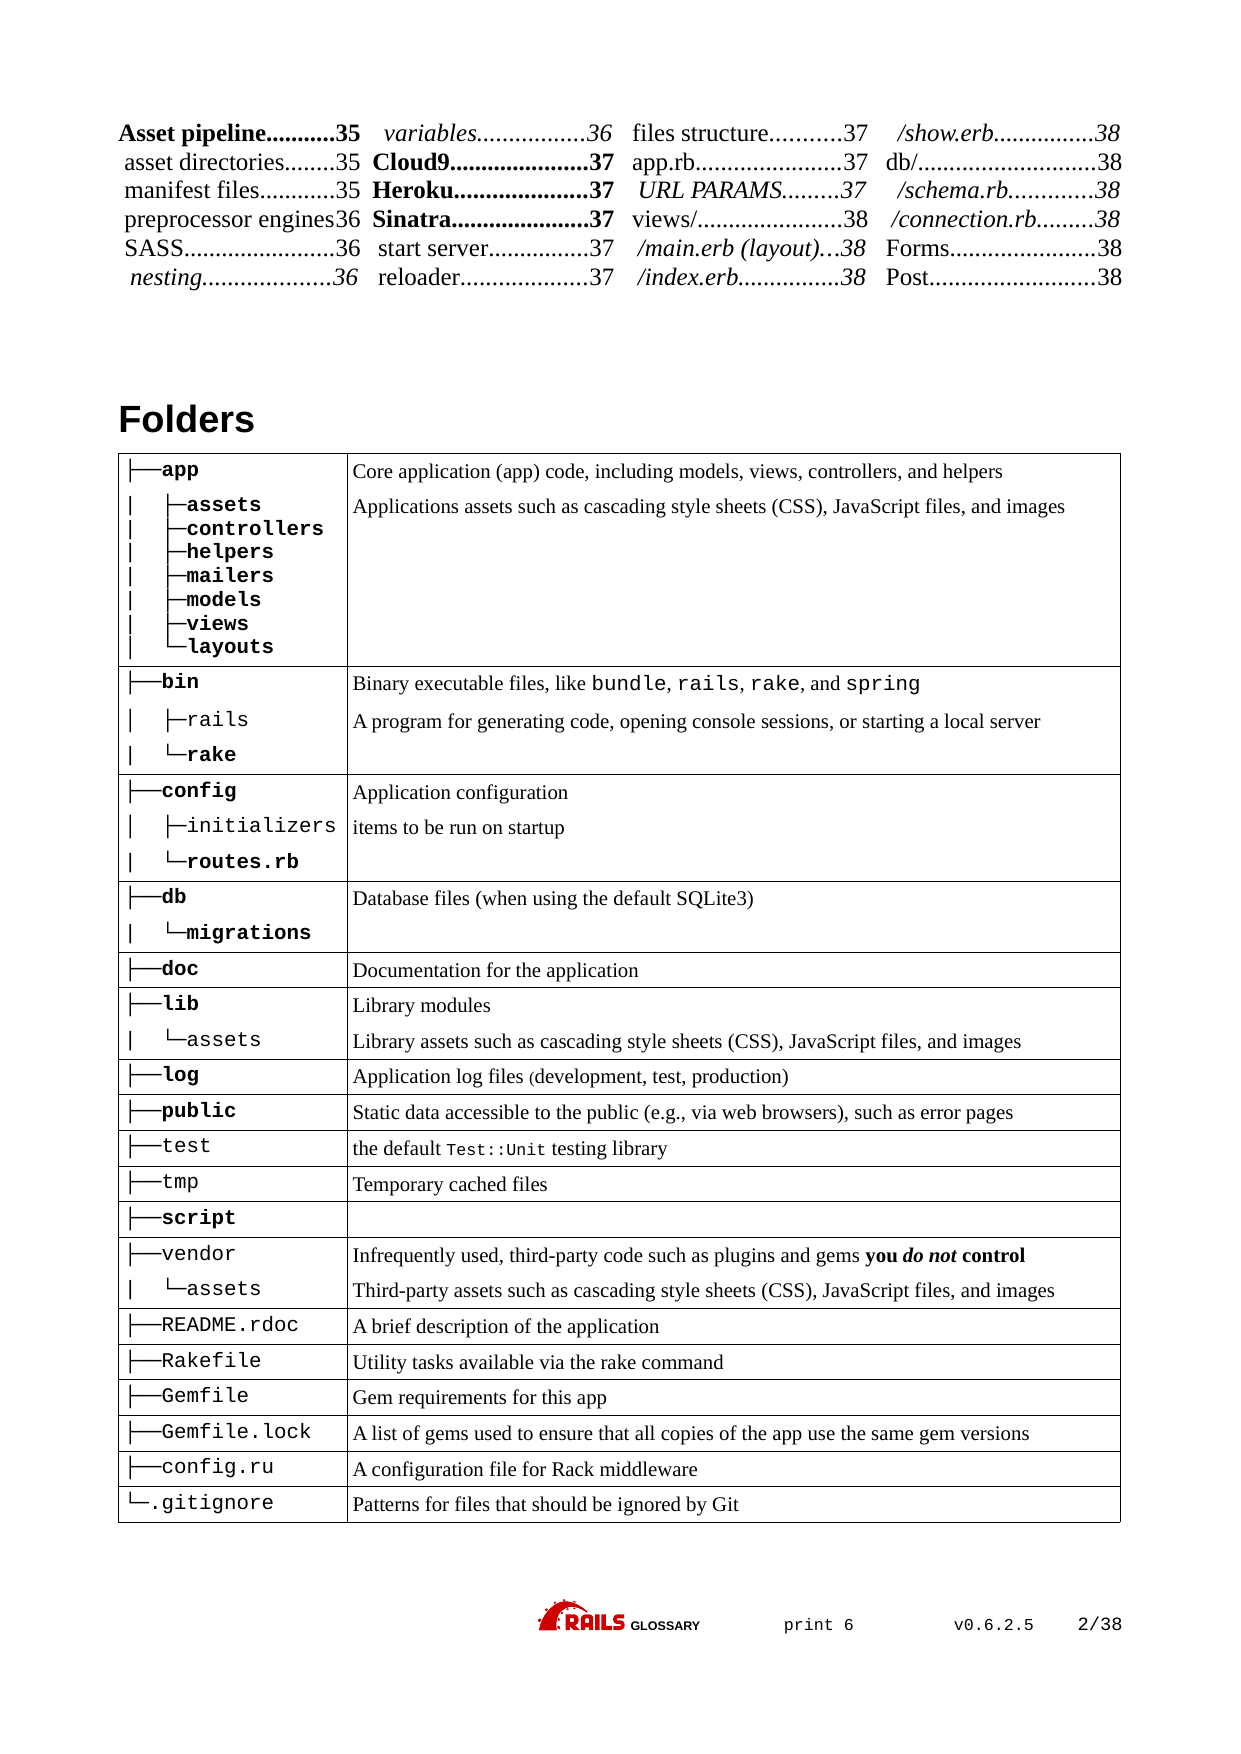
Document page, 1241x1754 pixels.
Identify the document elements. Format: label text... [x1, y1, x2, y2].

table_cell ├──test [119, 1131, 347, 1166]
table_cell │ ├─rails [119, 703, 347, 738]
text URL PARAMS 37 [638, 176, 868, 204]
table_cell ├──config [119, 775, 347, 809]
table_cell Gem requirements for this app [348, 1380, 1120, 1415]
table_cell A brief description of the application [348, 1309, 1120, 1344]
text Heroku 37 [372, 176, 614, 204]
text start server 37 [378, 233, 614, 262]
table_cell Library assets such as cascading style sheets (CSS), JavaScript files, and images [348, 1023, 1120, 1058]
table_header ├──app [119, 454, 347, 488]
table_cell | └─routes.rb [119, 845, 347, 881]
text manifest files 35 [124, 176, 360, 204]
text asset directories 35 [124, 147, 360, 176]
text SASS 36 [124, 233, 360, 262]
table_cell Application configuration [348, 775, 1120, 809]
table_cell Library modules [348, 988, 1120, 1023]
table_cell ├──db [119, 882, 347, 916]
text preprocessor engines 36 [124, 204, 360, 233]
table_header Core application (app) code, including models, views, controllers, and helpers [348, 454, 1120, 488]
table_cell ├──log [119, 1060, 347, 1094]
table_cell ├──Gemfile.lock [119, 1416, 347, 1451]
text files structure 37 [632, 118, 868, 147]
text Forms 38 [886, 233, 1122, 262]
table_cell ├──README.rdoc [119, 1309, 347, 1344]
table_cell ├──bin [119, 667, 347, 703]
table_cell Binary executable files, like bundle, rails, rake, and spring [348, 667, 1120, 703]
table_cell Documentation for the application [348, 953, 1120, 987]
text Sinatra 37 [372, 204, 614, 233]
table_cell ├──public [119, 1095, 347, 1130]
table_cell Application log files (development, test, production) [348, 1060, 1120, 1094]
table_cell A configuration file for Rack middleware [348, 1452, 1120, 1486]
table_cell └─.gitignore [119, 1487, 347, 1522]
table_cell [348, 1202, 1120, 1237]
text /show.erb 38 [891, 118, 1122, 147]
table_cell ├──tmp [119, 1167, 347, 1201]
table_cell | └─rake [119, 738, 347, 774]
text reloader 37 [378, 262, 614, 291]
table_cell ├──config.ru [119, 1452, 347, 1486]
table_cell | ├─assets | ├─controllers | ├─helpers | ├─mailers | ├─models | ├─views │ └─layouts [119, 489, 347, 666]
text /main.erb (layout) 38 [638, 233, 868, 262]
table_cell ├──Gemfile [119, 1380, 347, 1415]
table_cell | └─assets [119, 1273, 347, 1308]
table_cell ├──vendor [119, 1238, 347, 1273]
table_cell │ ├─initializers [119, 810, 347, 845]
text db/ 38 [886, 147, 1122, 176]
text Asset pipeline 35 [118, 118, 360, 147]
table_cell Third-party assets such as cascading style sheets (CSS), JavaScript files, and images [348, 1273, 1120, 1308]
text views/ 38 [632, 204, 868, 233]
table_cell | └─assets [119, 1023, 347, 1058]
table_cell ├──script [119, 1202, 347, 1237]
text variables 36 [384, 118, 614, 147]
table_cell Infrequently used, third-party code such as plugins and gems you do not control [348, 1238, 1120, 1273]
text app.rb 37 [632, 147, 868, 176]
text /schema.rb 38 [891, 176, 1122, 204]
table_cell ├──Rakefile [119, 1345, 347, 1379]
text /index.erb 38 [638, 262, 868, 291]
table_cell Applications assets such as cascading style sheets (CSS), JavaScript files, and images [348, 489, 1120, 666]
table_cell [348, 916, 1120, 952]
table_cell the default Test::Unit testing library [348, 1131, 1120, 1166]
table_cell Temporary cached files [348, 1167, 1120, 1201]
table_cell items to be run on startup [348, 810, 1120, 845]
text Cloud9 37 [372, 147, 614, 176]
table_cell | └─migrations [119, 916, 347, 952]
subtitle Folders [118, 397, 611, 440]
table_cell Database files (when using the default SQLite3) [348, 882, 1120, 916]
table_cell ├──doc [119, 953, 347, 987]
table_cell Utility tasks available via the rake command [348, 1345, 1120, 1379]
text /connection.rb 38 [891, 204, 1122, 233]
table_cell [348, 738, 1120, 774]
table_cell ├──lib [119, 988, 347, 1023]
table_cell Patterns for files that should be ignored by Git [348, 1487, 1120, 1522]
table_cell Static data accessible to the public (e.g., via web browsers), such as error pages [348, 1095, 1120, 1130]
table_cell [348, 845, 1120, 881]
text nesting 36 [130, 262, 360, 291]
table_cell A list of gems used to ensure that all copies of the app use the same gem versions [348, 1416, 1120, 1451]
table_cell A program for generating code, opening console sessions, or starting a local server [348, 703, 1120, 738]
text Post 38 [886, 262, 1122, 291]
